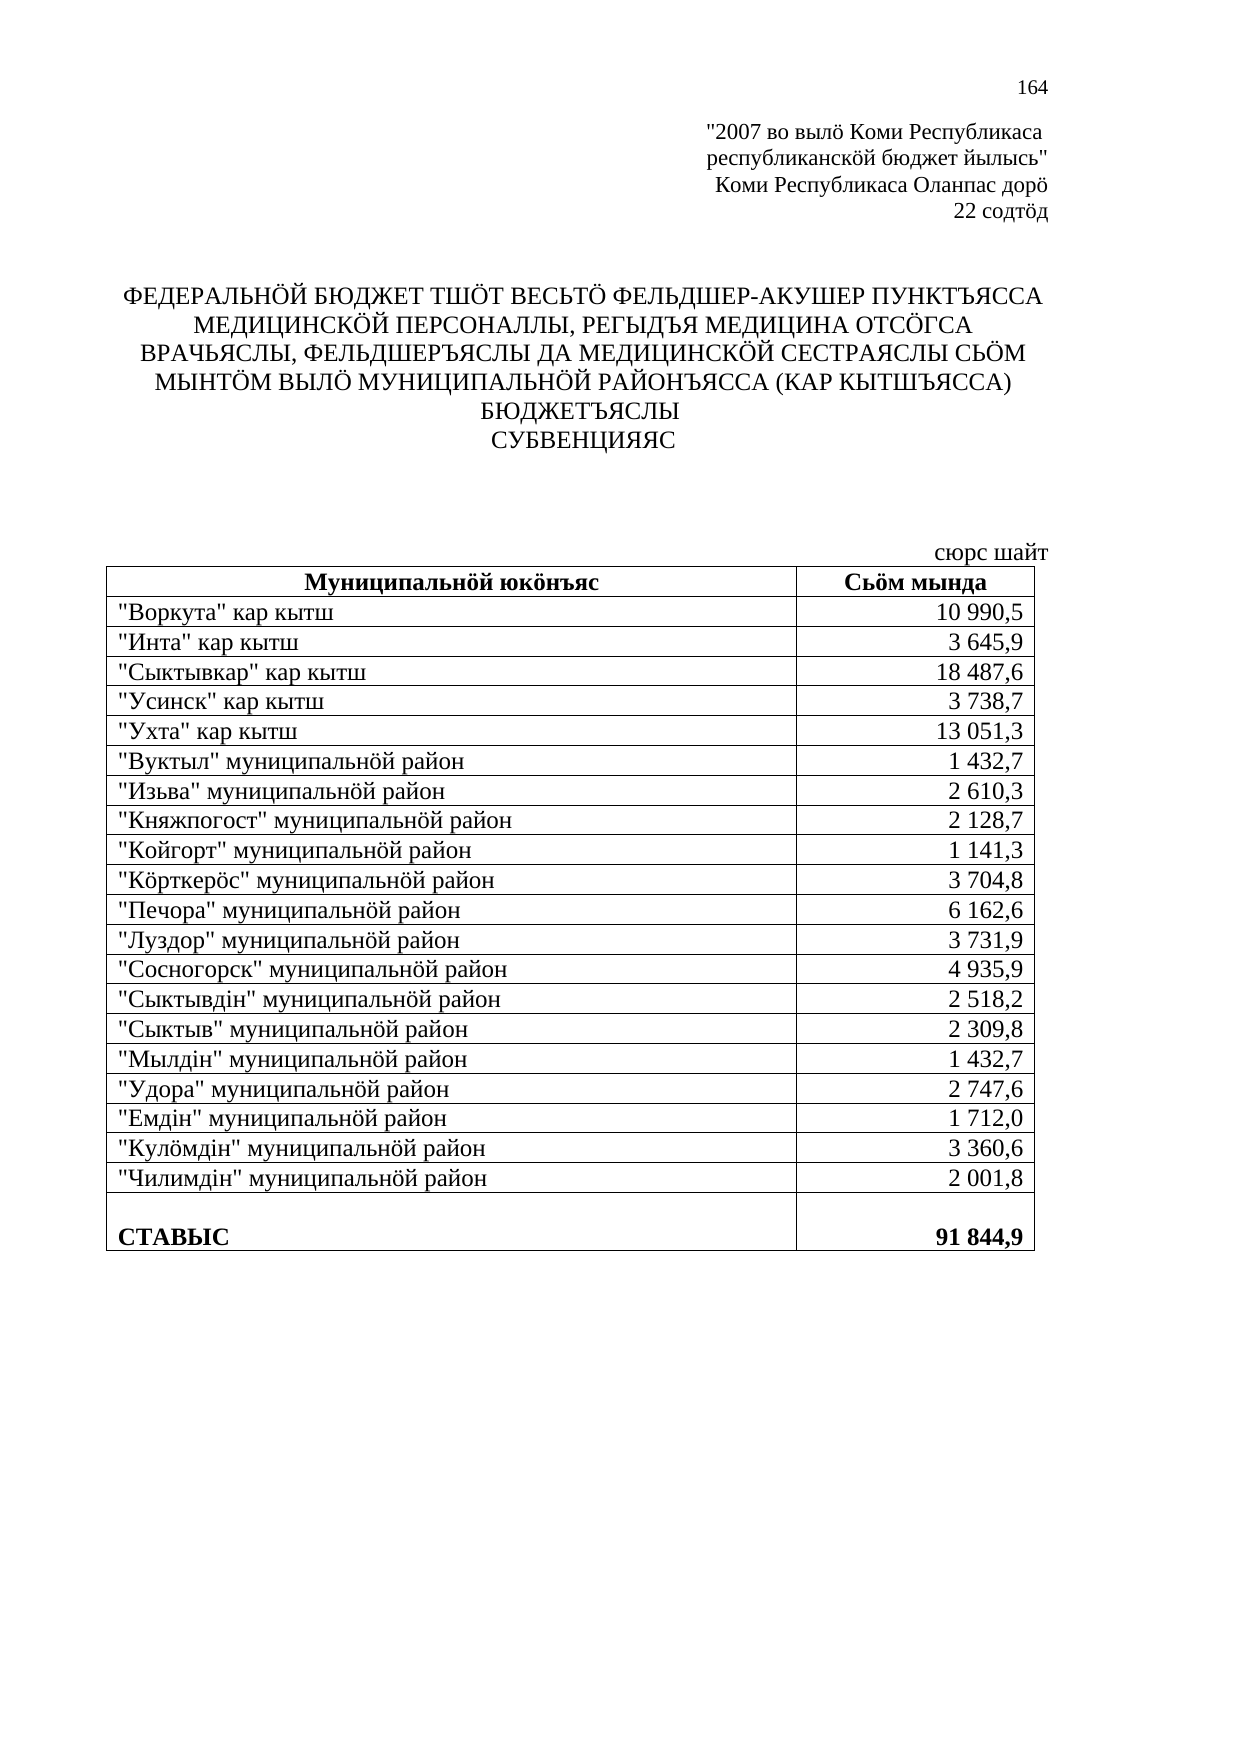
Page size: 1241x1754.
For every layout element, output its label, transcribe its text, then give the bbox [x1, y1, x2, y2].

text Коми Республикаса Оланпас дорö [118, 171, 1048, 197]
table_cell "Кöрткерöс" муниципальнöй район [107, 865, 796, 894]
table_cell "Печора" муниципальнöй район [107, 895, 796, 924]
text сюрс шайт [118, 537, 1048, 566]
table_cell "Вуктыл" муниципальнöй район [107, 746, 796, 775]
table_cell "Мылдiн" муниципальнöй район [107, 1044, 796, 1073]
table_cell "Койгорт" муниципальнöй район [107, 835, 796, 864]
text ФЕДЕРАЛЬНÖЙ БЮДЖЕТ ТШÖТ ВЕСЬТÖ ФЕЛЬДШЕР-АКУШЕР ПУНКТЪЯССА МЕДИЦИНСКÖЙ ПЕРСОНАЛЛЫ, РЕГЫДЪЯ МЕДИЦИНА ОТСÖГСА ВРАЧЬЯСЛЫ, ФЕЛЬДШЕРЪЯСЛЫ ДА МЕДИЦИНСКÖЙ СЕСТРАЯСЛЫ СЬÖМ МЫНТÖМ ВЫЛÖ МУНИЦИПАЛЬНÖЙ РАЙОНЪЯССА (КАР КЫТШЪЯССА) БЮДЖЕТЪЯСЛЫ [118, 281, 1048, 425]
table_cell "Удора" муниципальнöй район [107, 1074, 796, 1102]
table_cell "Ухта" кар кытш [107, 716, 796, 745]
table_cell 1 432,7 [797, 1044, 1034, 1073]
table_cell "Луздор" муниципальнöй район [107, 925, 796, 953]
table_cell 13 051,3 [797, 716, 1034, 745]
table_cell "Воркута" кар кытш [107, 597, 796, 626]
table_cell 2 518,2 [797, 984, 1034, 1013]
table_cell "Емдiн" муниципальнöй район [107, 1104, 796, 1132]
table_cell СТАВЫС [107, 1193, 796, 1250]
table_cell 91 844,9 [797, 1193, 1034, 1250]
table_cell "Изьва" муниципальнöй район [107, 776, 796, 804]
table_cell "Княжпогост" муниципальнöй район [107, 806, 796, 834]
table_cell 3 360,6 [797, 1133, 1034, 1162]
table_cell 3 645,9 [797, 627, 1034, 656]
table_cell "Чилимдiн" муниципальнöй район [107, 1163, 796, 1192]
table_cell 1 141,3 [797, 835, 1034, 864]
table_cell 1 712,0 [797, 1104, 1034, 1132]
text 22 содтöд [118, 197, 1048, 223]
table_cell 3 738,7 [797, 686, 1034, 715]
table_cell 3 704,8 [797, 865, 1034, 894]
table_cell 1 432,7 [797, 746, 1034, 775]
table_cell 2 309,8 [797, 1014, 1034, 1043]
table_cell 18 487,6 [797, 657, 1034, 685]
table_cell 4 935,9 [797, 955, 1034, 983]
text СУБВЕНЦИЯЯС [118, 425, 1048, 453]
table_cell 10 990,5 [797, 597, 1034, 626]
table_header Муниципальнöй юкöнъяс [107, 567, 796, 596]
table_header Сьöм мында [797, 567, 1034, 596]
table_cell 3 731,9 [797, 925, 1034, 953]
table_cell 2 128,7 [797, 806, 1034, 834]
table_cell "Усинск" кар кытш [107, 686, 796, 715]
text республиканскöй бюджет йылысь" [118, 144, 1048, 171]
table_cell "Инта" кар кытш [107, 627, 796, 656]
table_cell 2 610,3 [797, 776, 1034, 804]
table_cell 2 001,8 [797, 1163, 1034, 1192]
table_cell "Сыктывкар" кар кытш [107, 657, 796, 685]
table_cell "Кулöмдiн" муниципальнöй район [107, 1133, 796, 1162]
table_cell "Сыктывдiн" муниципальнöй район [107, 984, 796, 1013]
text "2007 во вылö Коми Республикаса [118, 118, 1048, 144]
table_cell 2 747,6 [797, 1074, 1034, 1102]
table_cell 6 162,6 [797, 895, 1034, 924]
table_cell "Сосногорск" муниципальнöй район [107, 955, 796, 983]
table_cell "Сыктыв" муниципальнöй район [107, 1014, 796, 1043]
